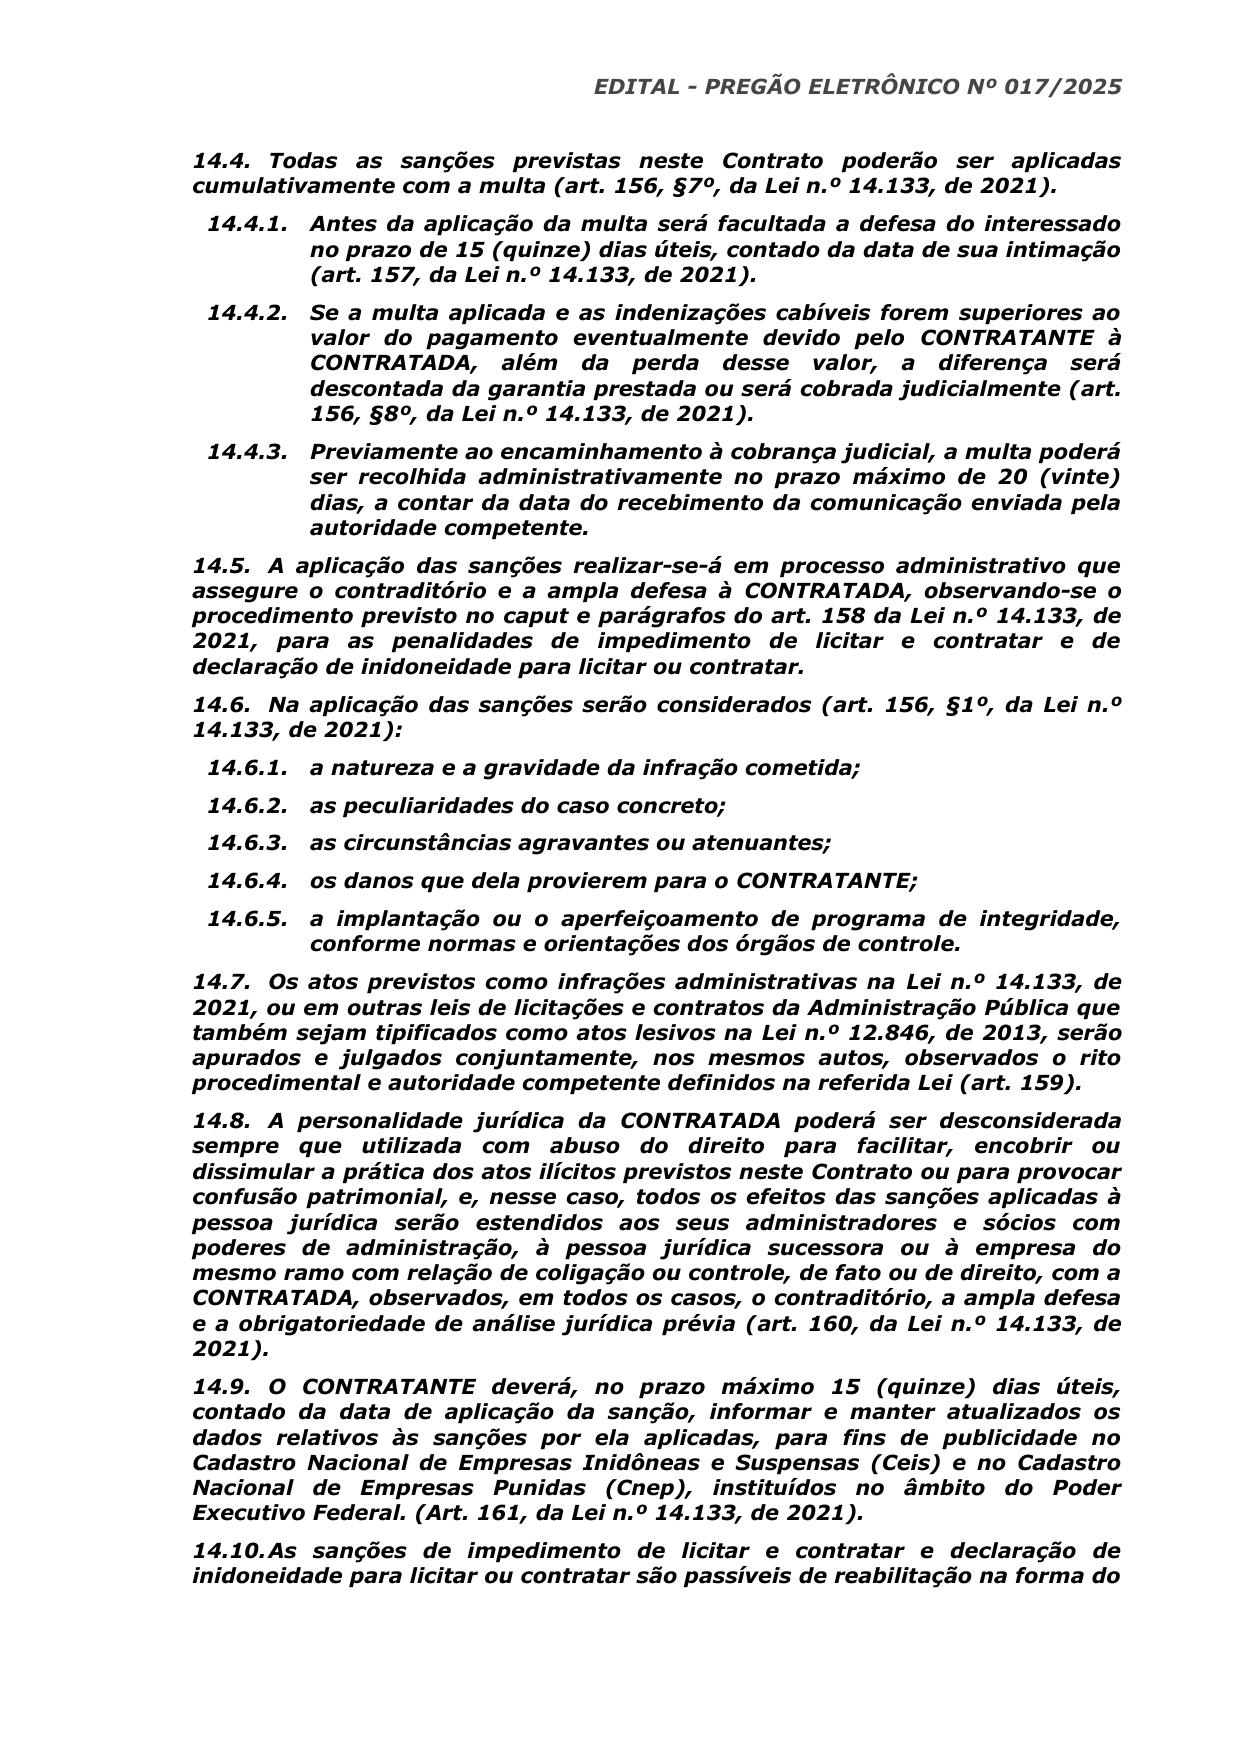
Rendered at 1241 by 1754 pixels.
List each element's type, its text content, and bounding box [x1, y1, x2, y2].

list Previamente ao encaminhamento à cobrança judicial, a multa poderá ser recolhida administrativamente no prazo máximo de 20 (vinte) dias, a contar da data do recebimento da comunicação enviada pela autoridade competente. [207, 438, 1122, 539]
list A aplicação das sanções realizar-se-á em processo administrativo que assegure o contraditório e a ampla defesa à CONTRATADA, observando-se o procedimento previsto no caput e parágrafos do art. 158 da Lei n.º 14.133, de 2021, para as penalidades de impedimento de licitar e contratar e de declaração de inidoneidade para licitar ou contratar. [192, 552, 1122, 679]
list a implantação ou o aperfeiçoamento de programa de integridade, conforme normas e orientações dos órgãos de controle. [207, 906, 1122, 956]
list A personalidade jurídica da CONTRATADA poderá ser desconsiderada sempre que utilizada com abuso do direito para facilitar, encobrir ou dissimular a prática dos atos ilícitos previstos neste Contrato ou para provocar confusão patrimonial, e, nesse caso, todos os efeitos das sanções aplicadas à pessoa jurídica serão estendidos aos seus administradores e sócios com poderes de administração, à pessoa jurídica sucessora ou à empresa do mesmo ramo com relação de coligação ou controle, de fato ou de direito, com a CONTRATADA, observados, em todos os casos, o contraditório, a ampla defesa e a obrigatoriedade de análise jurídica prévia (art. 160, da Lei n.º 14.133, de 2021). [192, 1108, 1122, 1361]
list as peculiaridades do caso concreto; [207, 792, 1122, 817]
list As sanções de impedimento de licitar e contratar e declaração de inidoneidade para licitar ou contratar são passíveis de reabilitação na forma do [192, 1538, 1122, 1588]
list Antes da aplicação da multa será facultada a defesa do interessado no prazo de 15 (quinze) dias úteis, contado da data de sua intimação (art. 157, da Lei n.º 14.133, de 2021). [207, 211, 1122, 287]
list os danos que dela provierem para o CONTRATANTE; [207, 868, 1122, 893]
list Todas as sanções previstas neste Contrato poderão ser aplicadas cumulativamente com a multa (art. 156, §7º, da Lei n.º 14.133, de 2021). [192, 148, 1122, 198]
list as circunstâncias agravantes ou atenuantes; [207, 830, 1122, 855]
list Os atos previstos como infrações administrativas na Lei n.º 14.133, de 2021, ou em outras leis de licitações e contratos da Administração Pública que também sejam tipificados como atos lesivos na Lei n.º 12.846, de 2013, serão apurados e julgados conjuntamente, nos mesmos autos, observados o rito procedimental e autoridade competente definidos na referida Lei (art. 159). [192, 969, 1122, 1095]
list O CONTRATANTE deverá, no prazo máximo 15 (quinze) dias úteis, contado da data de aplicação da sanção, informar e manter atualizados os dados relativos às sanções por ela aplicadas, para fins de publicidade no Cadastro Nacional de Empresas Inidôneas e Suspensas (Ceis) e no Cadastro Nacional de Empresas Punidas (Cnep), instituídos no âmbito do Poder Executivo Federal. (Art. 161, da Lei n.º 14.133, de 2021). [192, 1373, 1122, 1525]
list a natureza e a gravidade da infração cometida; [207, 754, 1122, 779]
list Se a multa aplicada e as indenizações cabíveis forem superiores ao valor do pagamento eventualmente devido pelo CONTRATANTE à CONTRATADA, além da perda desse valor, a diferença será descontada da garantia prestada ou será cobrada judicialmente (art. 156, §8º, da Lei n.º 14.133, de 2021). [207, 299, 1122, 426]
list Na aplicação das sanções serão considerados (art. 156, §1º, da Lei n.º 14.133, de 2021): [192, 691, 1122, 742]
